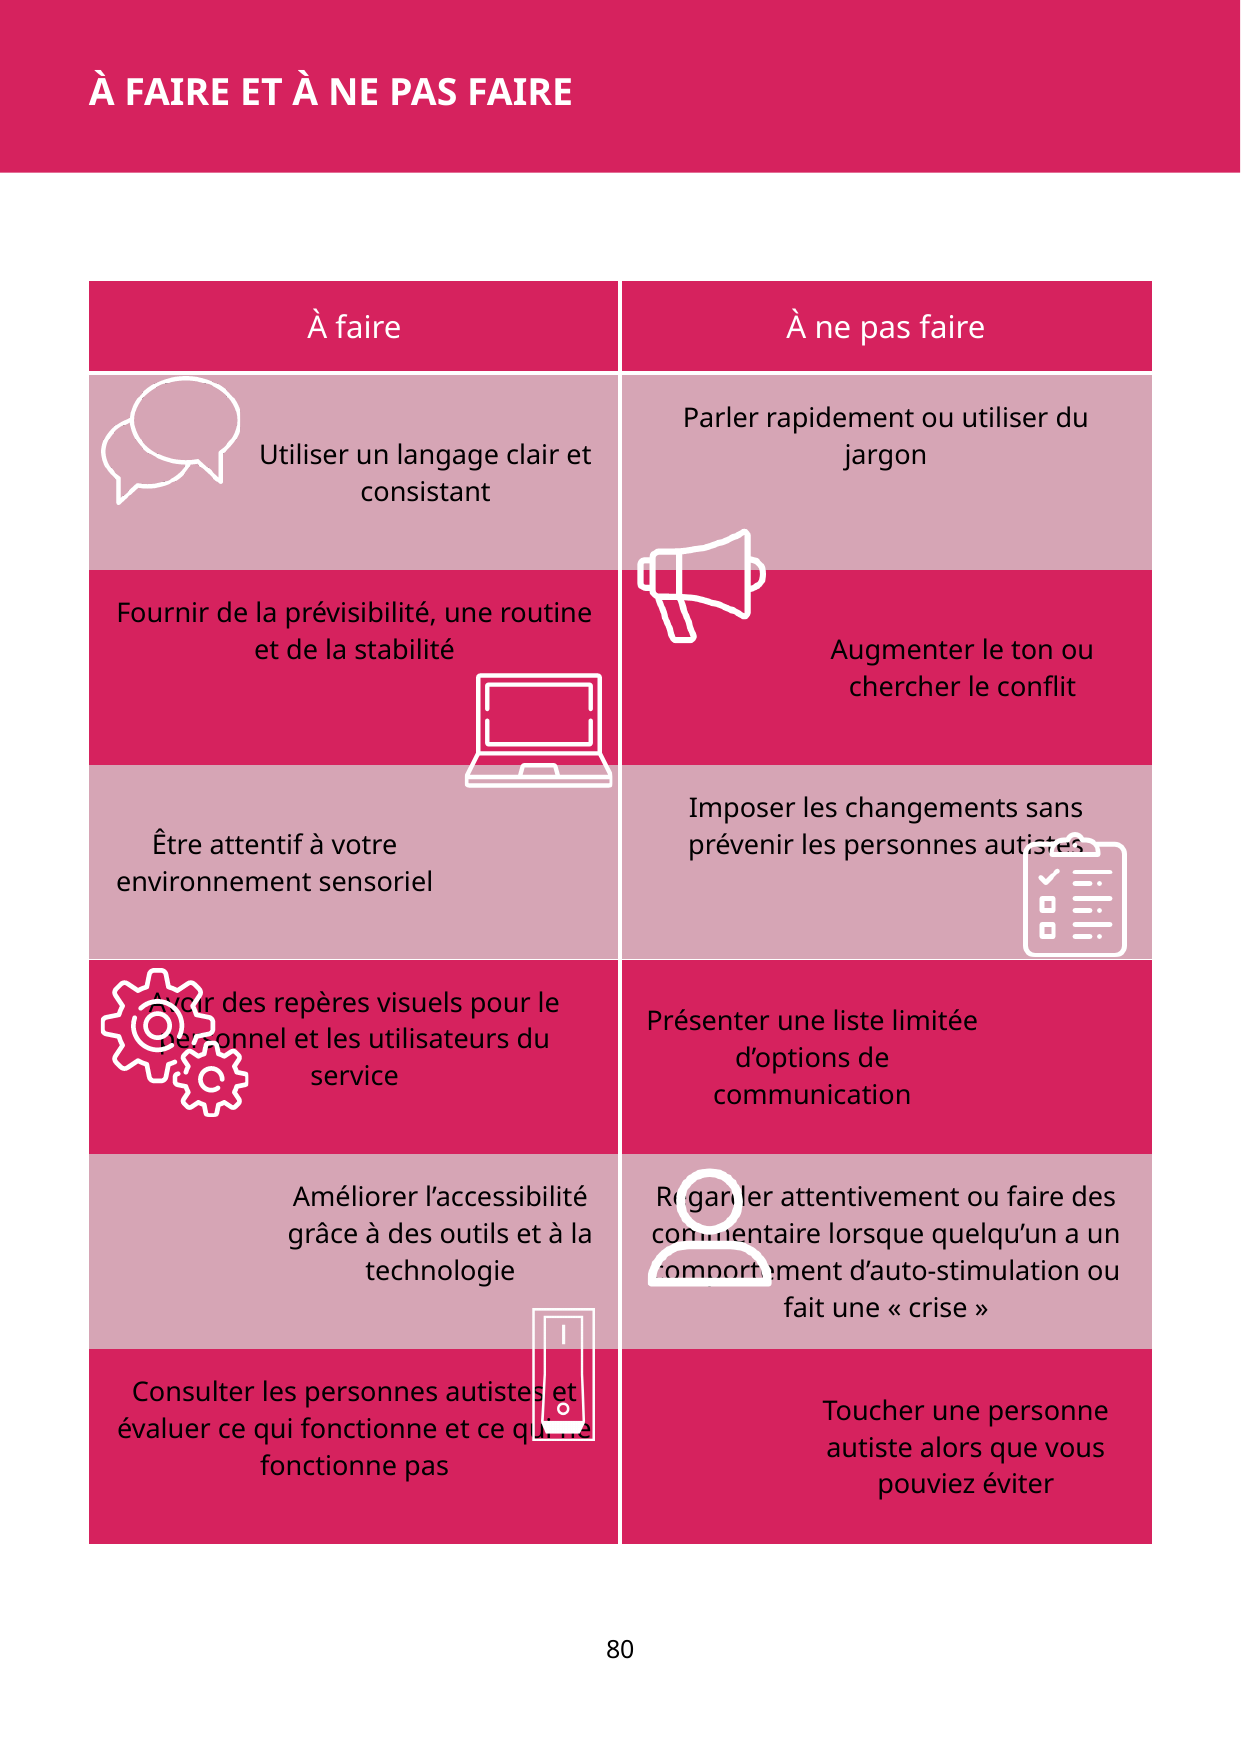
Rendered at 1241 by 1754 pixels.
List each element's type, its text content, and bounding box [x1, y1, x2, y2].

picture [101, 370, 241, 510]
table_cell Augmenter le ton ou chercher le conflit [773, 570, 1152, 765]
table_cell Regarder attentivement ou faire des commentaire lorsque quelqu’un a un comportement d’auto-stimulation ou fait une « crise » [622, 1154, 1152, 1349]
table_cell Être attentif à votre environnement sensoriel [89, 765, 460, 959]
table_cell Parler rapidement ou utiliser du jargon [622, 375, 1152, 570]
table_cell Avoir des repères visuels pour le personnel et les utilisateurs du service [89, 960, 618, 1154]
picture [464, 656, 613, 804]
table_cell [89, 1154, 260, 1349]
table_cell [622, 1349, 779, 1544]
table_cell [622, 570, 773, 765]
table_cell Consulter les personnes autistes et évaluer ce qui fonctionne et ce qui ne fonctionne pas [89, 1349, 618, 1544]
picture [647, 1165, 772, 1289]
table_cell Imposer les changements sans prévenir les personnes autistes [622, 765, 1152, 959]
picture [1012, 832, 1137, 957]
table_cell [89, 375, 231, 570]
picture [497, 1308, 630, 1441]
table_cell Présenter une liste limitée d’options de communication [622, 960, 1004, 1154]
table_cell [460, 765, 618, 959]
picture [637, 521, 766, 650]
table_header À faire [89, 281, 618, 371]
table_cell Toucher une personne autiste alors que vous pouviez éviter [779, 1349, 1152, 1544]
table_cell Fournir de la prévisibilité, une routine et de la stabilité [89, 570, 618, 765]
table_cell Améliorer l’accessibilité grâce à des outils et à la technologie [260, 1154, 618, 1349]
picture [100, 968, 249, 1117]
table_cell [1004, 960, 1152, 1154]
table_header À ne pas faire [622, 281, 1152, 371]
table_cell Utiliser un langage clair et consistant [231, 375, 618, 570]
